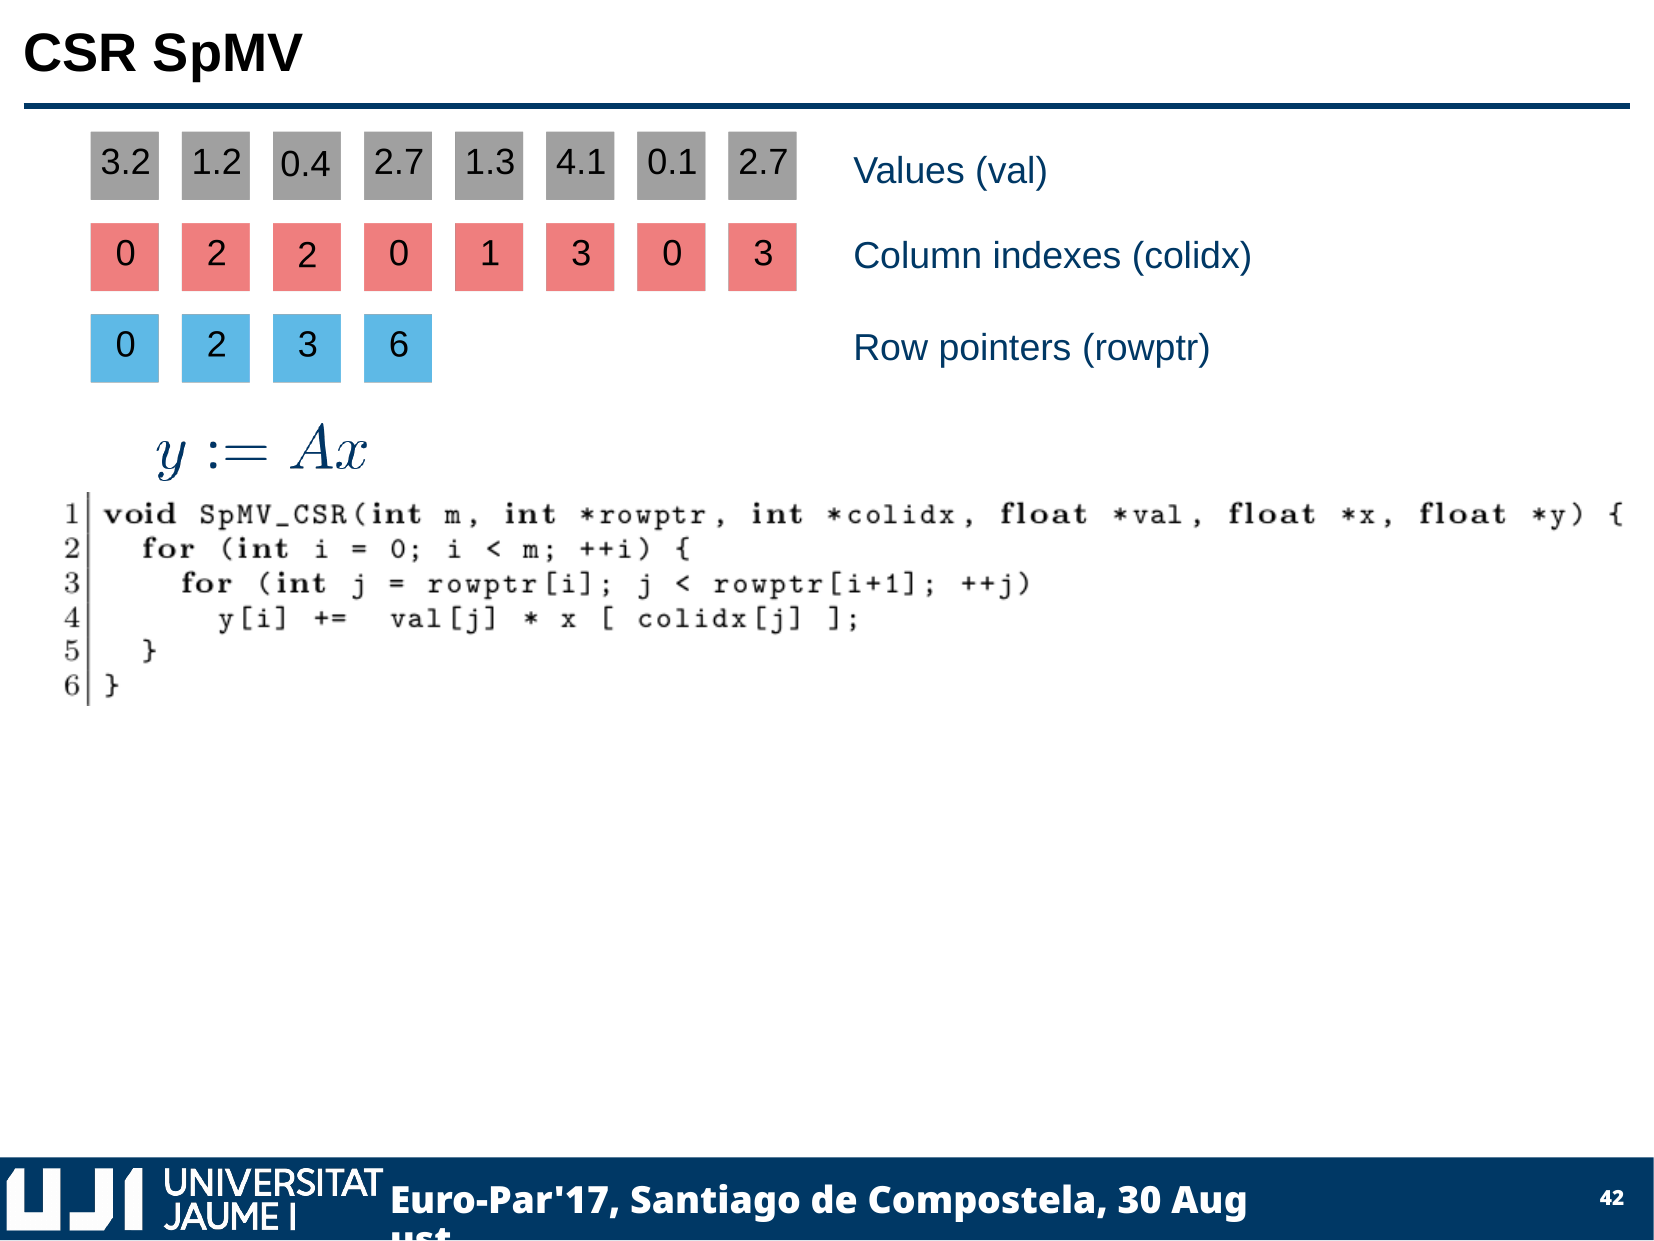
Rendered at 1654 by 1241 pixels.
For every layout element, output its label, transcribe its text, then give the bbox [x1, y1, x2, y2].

text_box Row pointers (rowptr) [838, 318, 1226, 376]
picture [0, 1158, 390, 1241]
text_box Values (val) [838, 141, 1063, 199]
text_box Column indexes (colidx) [838, 227, 1268, 284]
picture [56, 492, 1630, 706]
picture [156, 423, 367, 481]
title CSR SpMV [23, 0, 1630, 107]
picture [83, 124, 804, 390]
